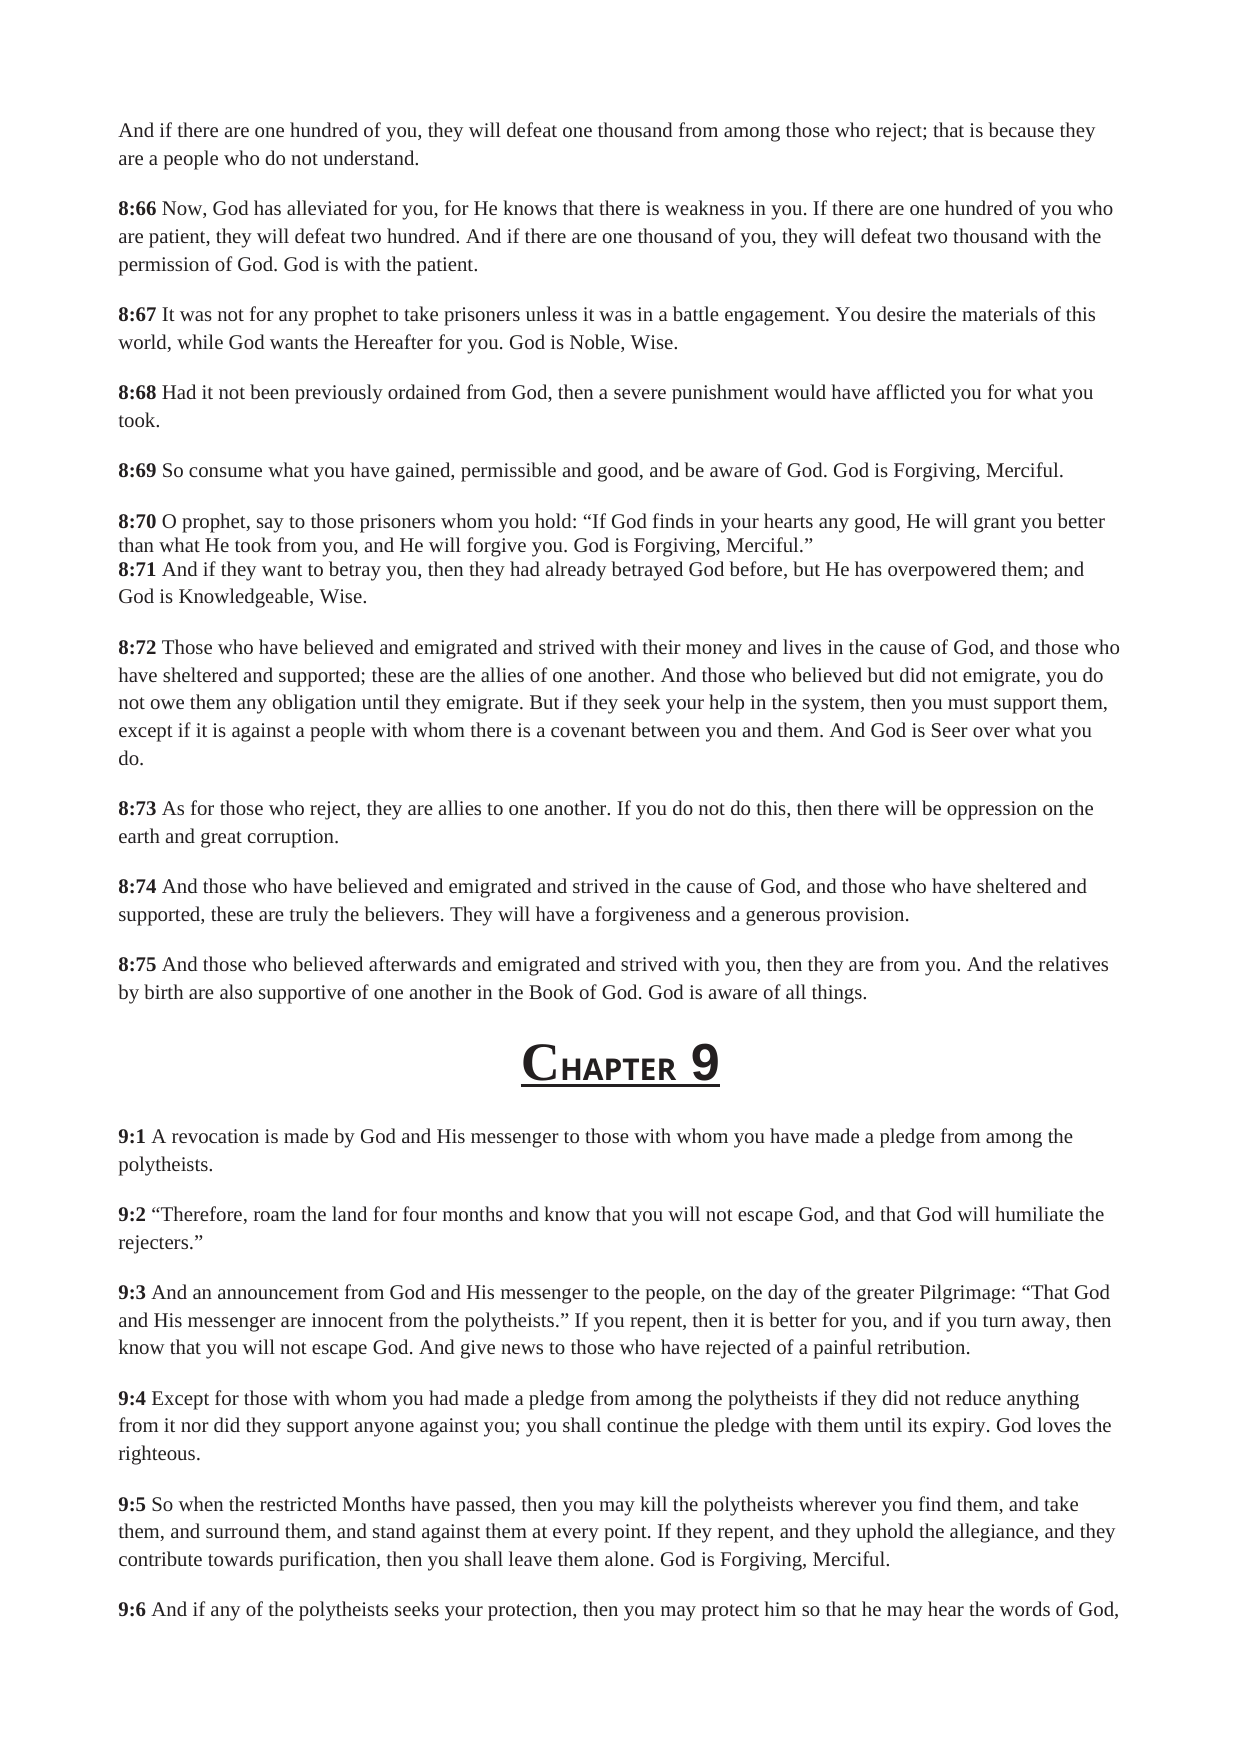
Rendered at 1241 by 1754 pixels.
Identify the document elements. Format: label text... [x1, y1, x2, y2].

text 9:4 Except for those with whom you had made a pledge from among the polytheists if they did not reduce anything from it nor did they support anyone against you; you shall continue the pledge with them until its expiry. God loves the righteous. [118, 1386, 1122, 1465]
text 8:70 O prophet, say to those prisoners whom you hold: “If God finds in your hearts any good, He will grant you better than what He took from you, and He will forgive you. God is Forgiving, Merciful.” [118, 509, 1122, 557]
text 8:71 And if they want to betray you, then they had already betrayed God before, but He has overpowered them; and God is Knowl­edgeable, Wise. [118, 557, 1122, 608]
text 8:66 Now, God has alleviated for you, for He knows that there is weakness in you. If there are one hundred of you who are patient, they will defeat two hundred. And if there are one thousand of you, they will defeat two thousand with the permission of God. God is with the patient. [118, 196, 1122, 276]
text 9:2 “Therefore, roam the land for four months and know that you will not escape God, and that God will humiliate the rejecters.” [118, 1202, 1122, 1254]
text 9:6 And if any of the polytheists seeks your protection, then you may protect him so that he may hear the words of God, [118, 1597, 1122, 1621]
text Chapter 9 [118, 1030, 1122, 1093]
text 8:68 Had it not been previously ordained from God, then a severe punishment would have afflicted you for what you took. [118, 380, 1122, 432]
text 8:75 And those who believed afterwards and emigrated and strived with you, then they are from you. And the relatives by birth are also supportive of one another in the Book of God. God is aware of all things. [118, 952, 1122, 1004]
text 8:69 So consume what you have gained, permissible and good, and be aware of God. God is Forgiving, Merciful. [118, 458, 1122, 482]
text 9:5 So when the restricted Months have passed, then you may kill the polytheists wherever you find them, and take them, and surround them, and stand against them at every point. If they repent, and they uphold the allegiance, and they contribute towards purification, then you shall leave them alone. God is Forgiving, Merciful. [118, 1492, 1122, 1571]
text 8:67 It was not for any prophet to take prisoners unless it was in a battle engagement. You desire the materials of this world, while God wants the Hereafter for you. God is Noble, Wise. [118, 302, 1122, 354]
text And if there are one hundred of you, they will defeat one thousand from among those who reject; that is because they are a people who do not understand. [118, 118, 1122, 170]
text 8:72 Those who have believed and emigrated and strived with their money and lives in the cause of God, and those who have sheltered and supported; these are the allies of one another. And those who believed but did not emigrate, you do not owe them any obligation until they emigrate. But if they seek your help in the system, then you must support them, except if it is against a people with whom there is a covenant between you and them. And God is Seer over what you do. [118, 635, 1122, 769]
text 9:3 And an announcement from God and His messenger to the people, on the day of the greater Pilgrimage: “That God and His messenger are innocent from the polytheists.” If you repent, then it is better for you, and if you turn away, then know that you will not escape God. And give news to those who have rejected of a painful retribution. [118, 1280, 1122, 1359]
text 8:73 As for those who reject, they are allies to one another. If you do not do this, then there will be oppression on the earth and great corruption. [118, 796, 1122, 848]
text 9:1 A revocation is made by God and His messenger to those with whom you have made a pledge from among the polytheists. [118, 1124, 1122, 1176]
text 8:74 And those who have believed and emigrated and strived in the cause of God, and those who have sheltered and supported, these are truly the believers. They will have a forgiveness and a generous provision. [118, 874, 1122, 926]
